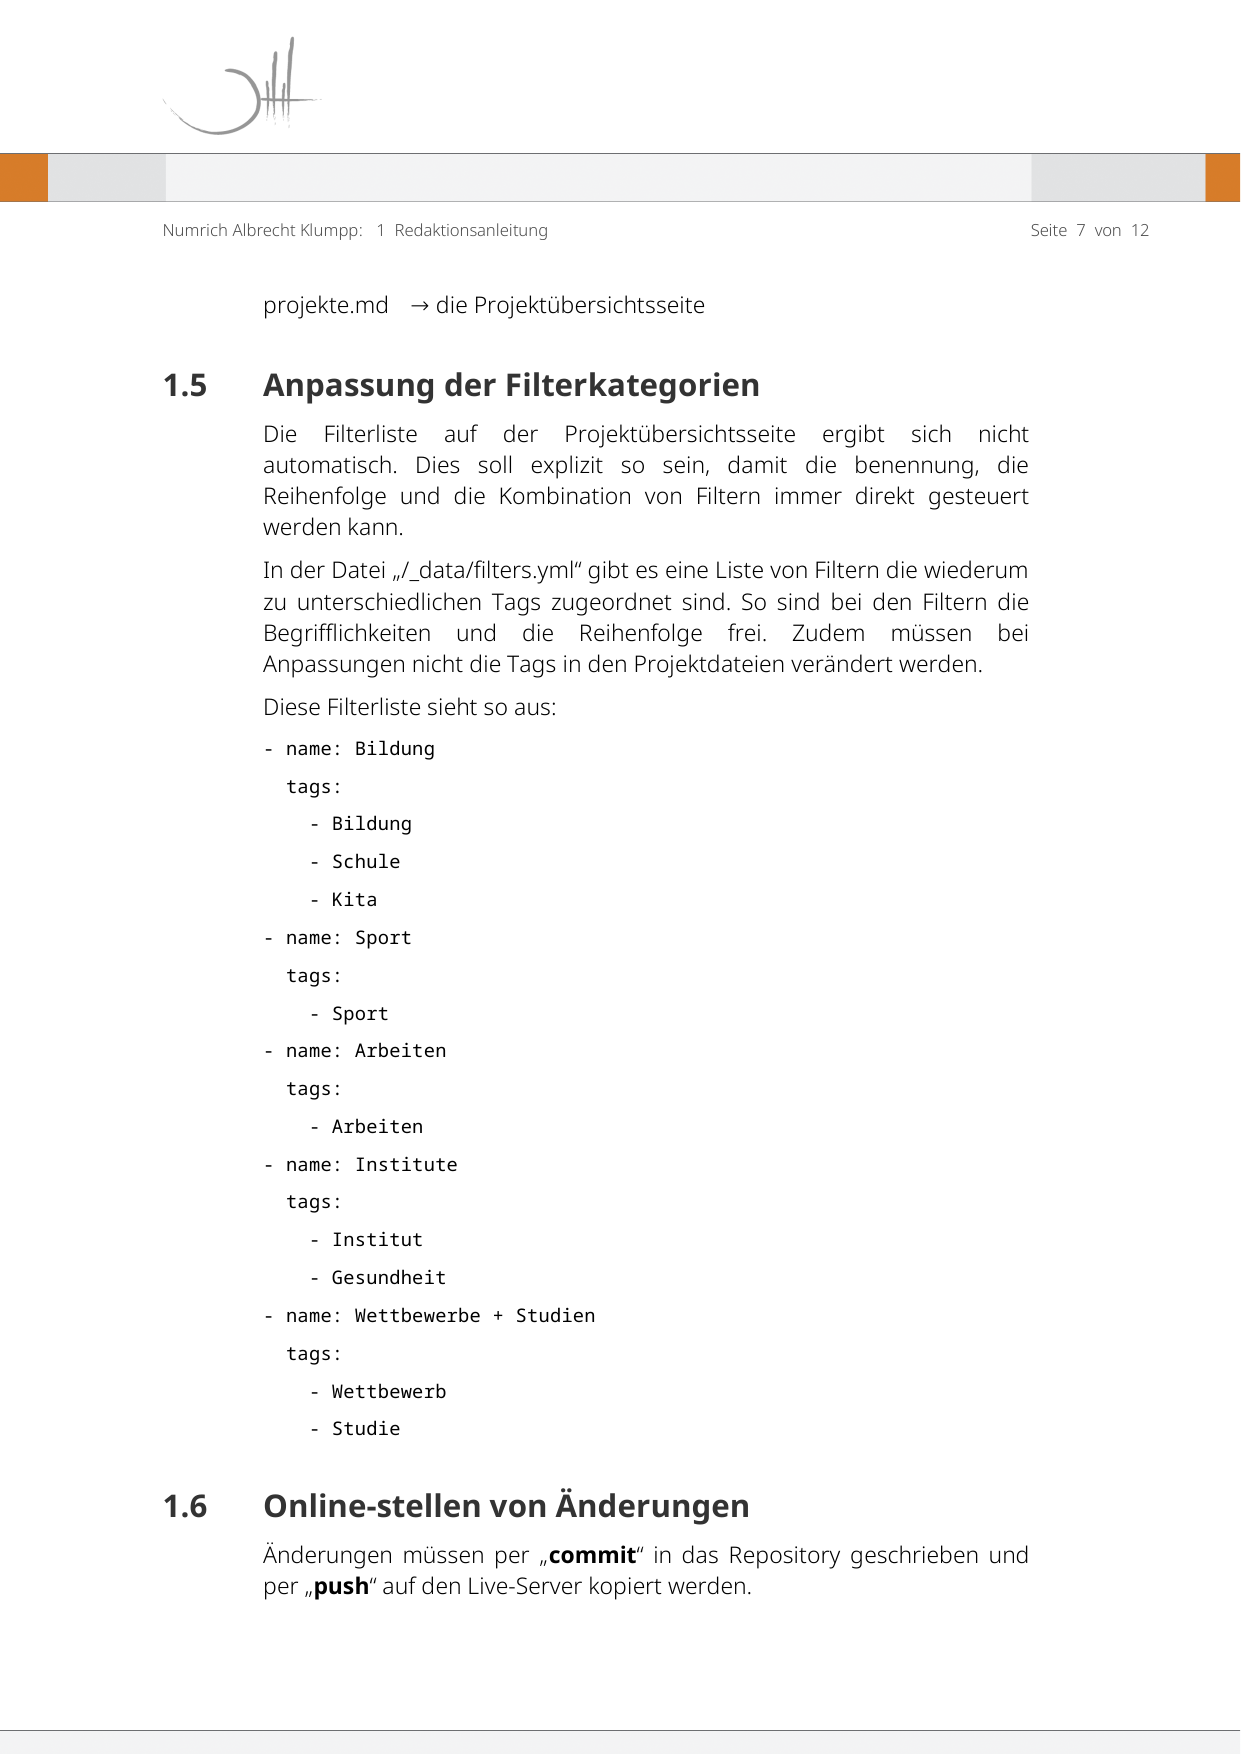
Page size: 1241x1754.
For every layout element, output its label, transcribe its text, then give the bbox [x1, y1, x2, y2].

text Änderungen müssen per „commit“ in das Repository geschrieben und per „push“ auf den Live-Server kopiert werden. [263, 1539, 1031, 1601]
text - Sport [263, 999, 1031, 1025]
text tags: [263, 1340, 1031, 1366]
subtitle Online-stellen von Änderungen [162, 1484, 1031, 1526]
text - name: Sport [263, 924, 1031, 950]
picture [0, 153, 1241, 202]
text - Kita [263, 886, 1031, 912]
text - Bildung [263, 810, 1031, 836]
text - Gesundheit [263, 1264, 1031, 1290]
text tags: [263, 1075, 1031, 1101]
picture [0, 1730, 1241, 1754]
text tags: [263, 1188, 1031, 1214]
text projekte.md → die Projektübersichtsseite [263, 289, 1031, 320]
text - name: Wettbewerbe + Studien [263, 1302, 1031, 1328]
text - name: Institute [263, 1151, 1031, 1177]
text - Studie [263, 1415, 1031, 1441]
text tags: [263, 962, 1031, 988]
subtitle Anpassung der Filterkategorien [162, 363, 1031, 405]
text Diese Filterliste sieht so aus: [263, 691, 1031, 722]
text - Schule [263, 848, 1031, 874]
text - name: Arbeiten [263, 1037, 1031, 1063]
text - Institut [263, 1226, 1031, 1252]
text - name: Bildung [263, 735, 1031, 761]
text Die Filterliste auf der Projektübersichtsseite ergibt sich nicht automatisch. Dies soll explizit so sein, damit die benennung, die Reihenfolge und die Kombination von Filtern immer direkt gesteuert werden kann. [263, 418, 1031, 542]
text - Wettbewerb [263, 1377, 1031, 1403]
picture [162, 35, 322, 136]
text tags: [263, 772, 1031, 798]
text In der Datei „/_data/filters.yml“ gibt es eine Liste von Filtern die wiederum zu unterschiedlichen Tags zugeordnet sind. So sind bei den Filtern die Begrifflichkeiten und die Reihenfolge frei. Zudem müssen bei Anpassungen nicht die Tags in den Projektdateien verändert werden. [263, 554, 1031, 679]
text - Arbeiten [263, 1113, 1031, 1139]
